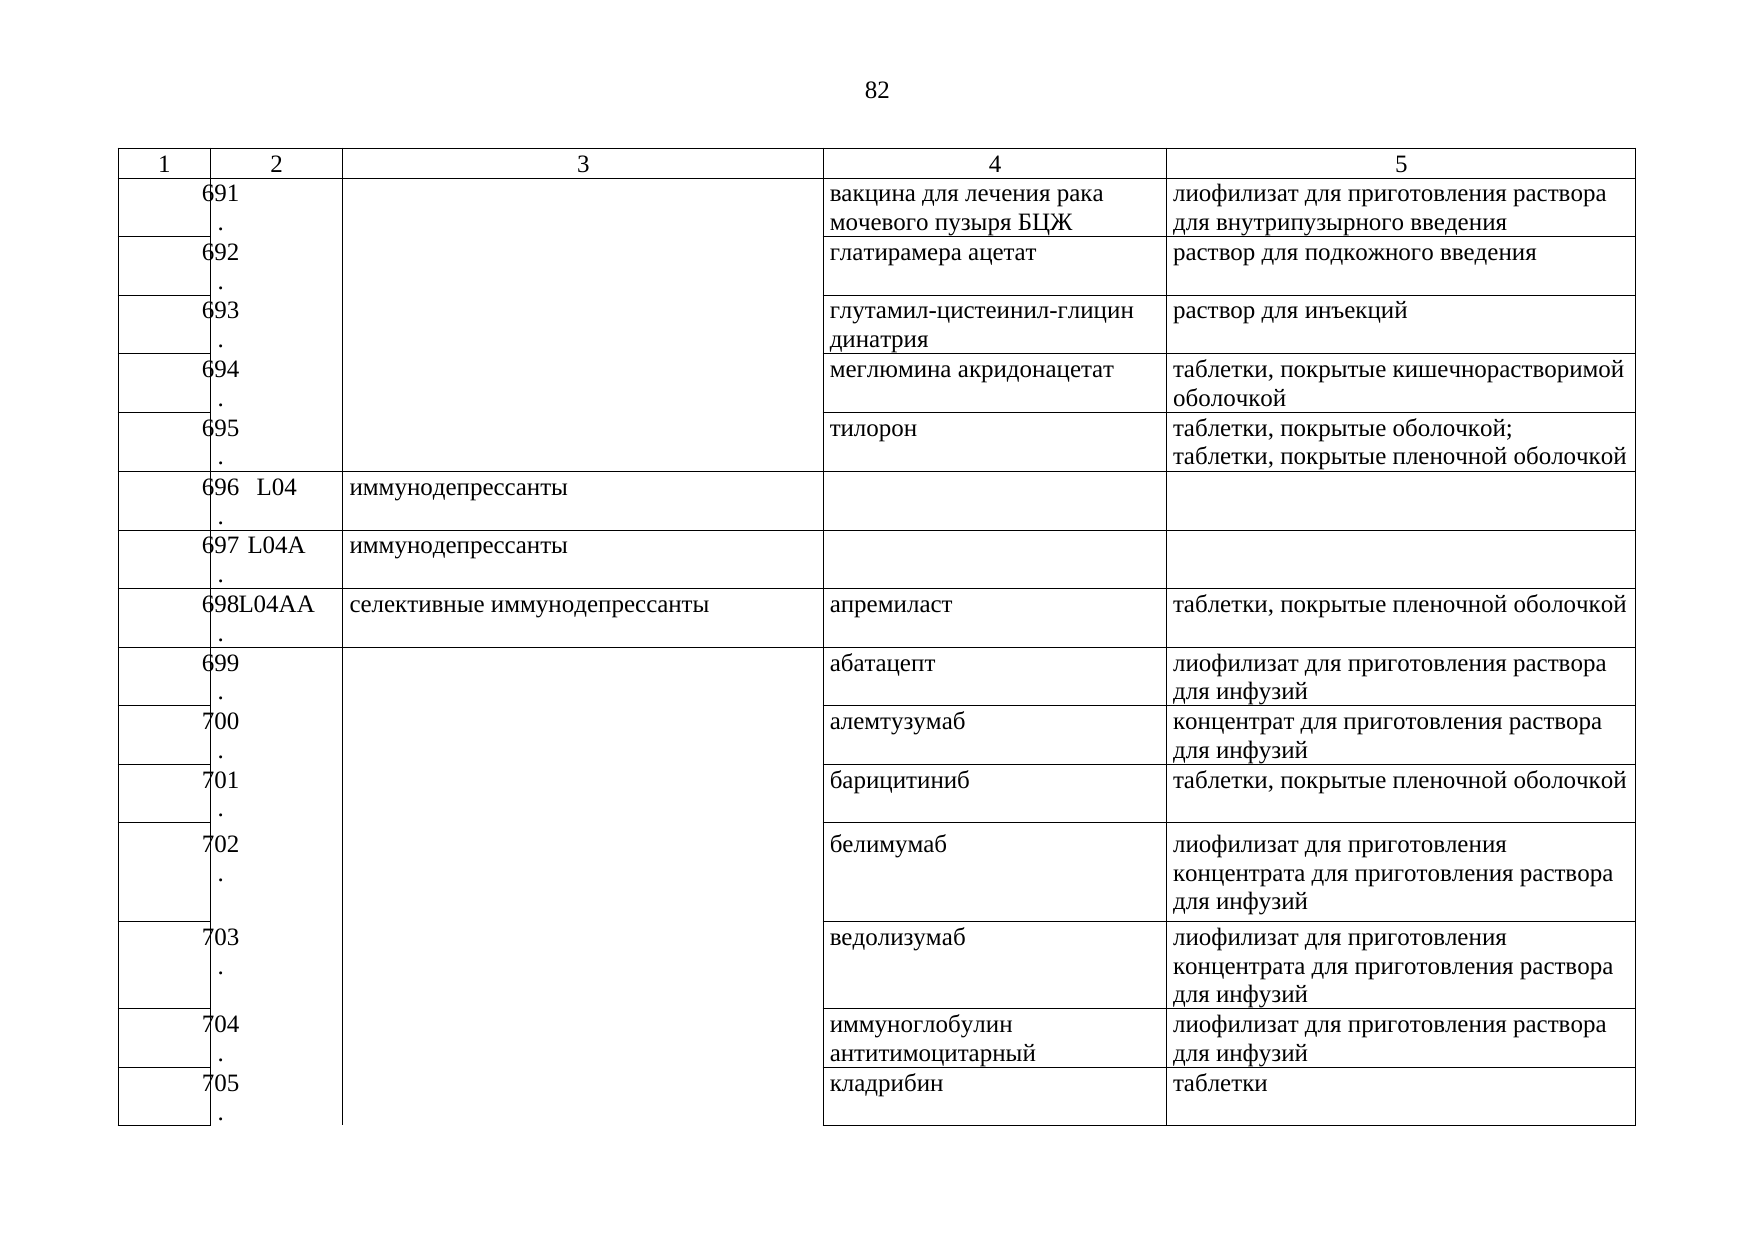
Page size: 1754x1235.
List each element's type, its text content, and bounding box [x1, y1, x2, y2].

table_cell [343, 1008, 823, 1067]
table_cell [1167, 531, 1635, 588]
table_cell [119, 531, 210, 588]
table_cell таблетки, покрытые пленочной оболочкой [1167, 589, 1635, 647]
table_cell [343, 648, 823, 705]
table_cell селективные иммунодепрессанты [343, 589, 823, 647]
table_cell [119, 237, 210, 294]
table_cell [119, 179, 210, 236]
table_cell [119, 589, 210, 647]
table_cell [343, 764, 823, 822]
table_cell абатацепт [824, 648, 1166, 705]
table_cell [211, 921, 342, 1008]
table_cell таблетки [1167, 1068, 1635, 1125]
table_cell апремиласт [824, 589, 1166, 647]
table_cell L03AX [211, 179, 342, 471]
table_cell ведолизумаб [824, 922, 1166, 1008]
table_cell [204, 597, 210, 611]
table_header 1 [119, 149, 210, 177]
table_cell [204, 186, 210, 200]
table_cell меглюмина акридонацетат [824, 354, 1166, 412]
table_cell [119, 472, 210, 529]
table_cell [119, 823, 210, 921]
table_cell [204, 245, 210, 259]
table_cell L04A [211, 531, 342, 588]
table_cell глатирамера ацетат [824, 237, 1166, 294]
table_cell [204, 303, 210, 317]
table_cell [211, 1067, 342, 1125]
table_cell [204, 421, 210, 435]
table_cell лиофилизат для приготовления раствора для инфузий [1167, 648, 1635, 705]
table_cell алемтузумаб [824, 706, 1166, 764]
table_cell [204, 362, 210, 376]
table_cell [211, 764, 342, 822]
table_cell тилорон [824, 413, 1166, 471]
table_cell [211, 648, 342, 705]
table_cell таблетки, покрытые пленочной оболочкой [1167, 765, 1635, 822]
table_cell [824, 472, 1166, 529]
table_cell [119, 765, 210, 822]
table_cell [211, 705, 342, 764]
table_cell L04 [211, 472, 342, 529]
table_cell [343, 822, 823, 921]
table_cell глутамил-цистеинил-глицин динатрия [824, 296, 1166, 353]
table_cell L04AA [211, 589, 342, 647]
table_cell лиофилизат для приготовления раствора для внутрипузырного введения [1167, 179, 1635, 236]
table_cell иммуноглобулин антитимоцитарный [824, 1009, 1166, 1067]
table_cell [119, 1068, 210, 1125]
table_cell [343, 179, 823, 471]
table_cell концентрат для приготовления раствора для инфузий [1167, 706, 1635, 764]
table_cell лиофилизат для приготовления раствора для инфузий [1167, 1009, 1635, 1067]
table_cell вакцина для лечения рака мочевого пузыря БЦЖ [824, 179, 1166, 236]
table_cell лиофилизат для приготовления концентрата для приготовления раствора для инфузий [1167, 922, 1635, 1008]
table_cell иммунодепрессанты [343, 472, 823, 529]
table_cell [119, 296, 210, 353]
table_cell [204, 480, 210, 494]
table_cell [119, 648, 210, 705]
table_cell [343, 705, 823, 764]
table_cell [204, 656, 210, 670]
table_cell белимумаб [824, 823, 1166, 921]
table_cell кладрибин [824, 1068, 1166, 1125]
table_cell барицитиниб [824, 765, 1166, 822]
table_cell [343, 921, 823, 1008]
table_header 3 [343, 149, 823, 177]
table_cell [211, 822, 342, 921]
table_cell лиофилизат для приготовления концентрата для приготовления раствора для инфузий [1167, 823, 1635, 921]
table_cell таблетки, покрытые кишечнорастворимой оболочкой [1167, 354, 1635, 412]
table_cell [211, 1008, 342, 1067]
table_cell иммунодепрессанты [343, 531, 823, 588]
table_cell [119, 706, 210, 764]
table_cell [119, 922, 210, 1008]
table_header 5 [1167, 149, 1635, 177]
table_cell [119, 1009, 210, 1067]
table_cell [343, 1067, 823, 1125]
table_cell раствор для инъекций [1167, 296, 1635, 353]
table_header 2 [211, 149, 342, 177]
table_cell таблетки, покрытые оболочкой; таблетки, покрытые пленочной оболочкой [1167, 413, 1635, 471]
table_cell [204, 538, 210, 552]
table_cell [119, 354, 210, 412]
table_cell [824, 531, 1166, 588]
table_cell [1167, 472, 1635, 529]
table_header 4 [824, 149, 1166, 177]
table_cell раствор для подкожного введения [1167, 237, 1635, 294]
table_cell [119, 413, 210, 471]
